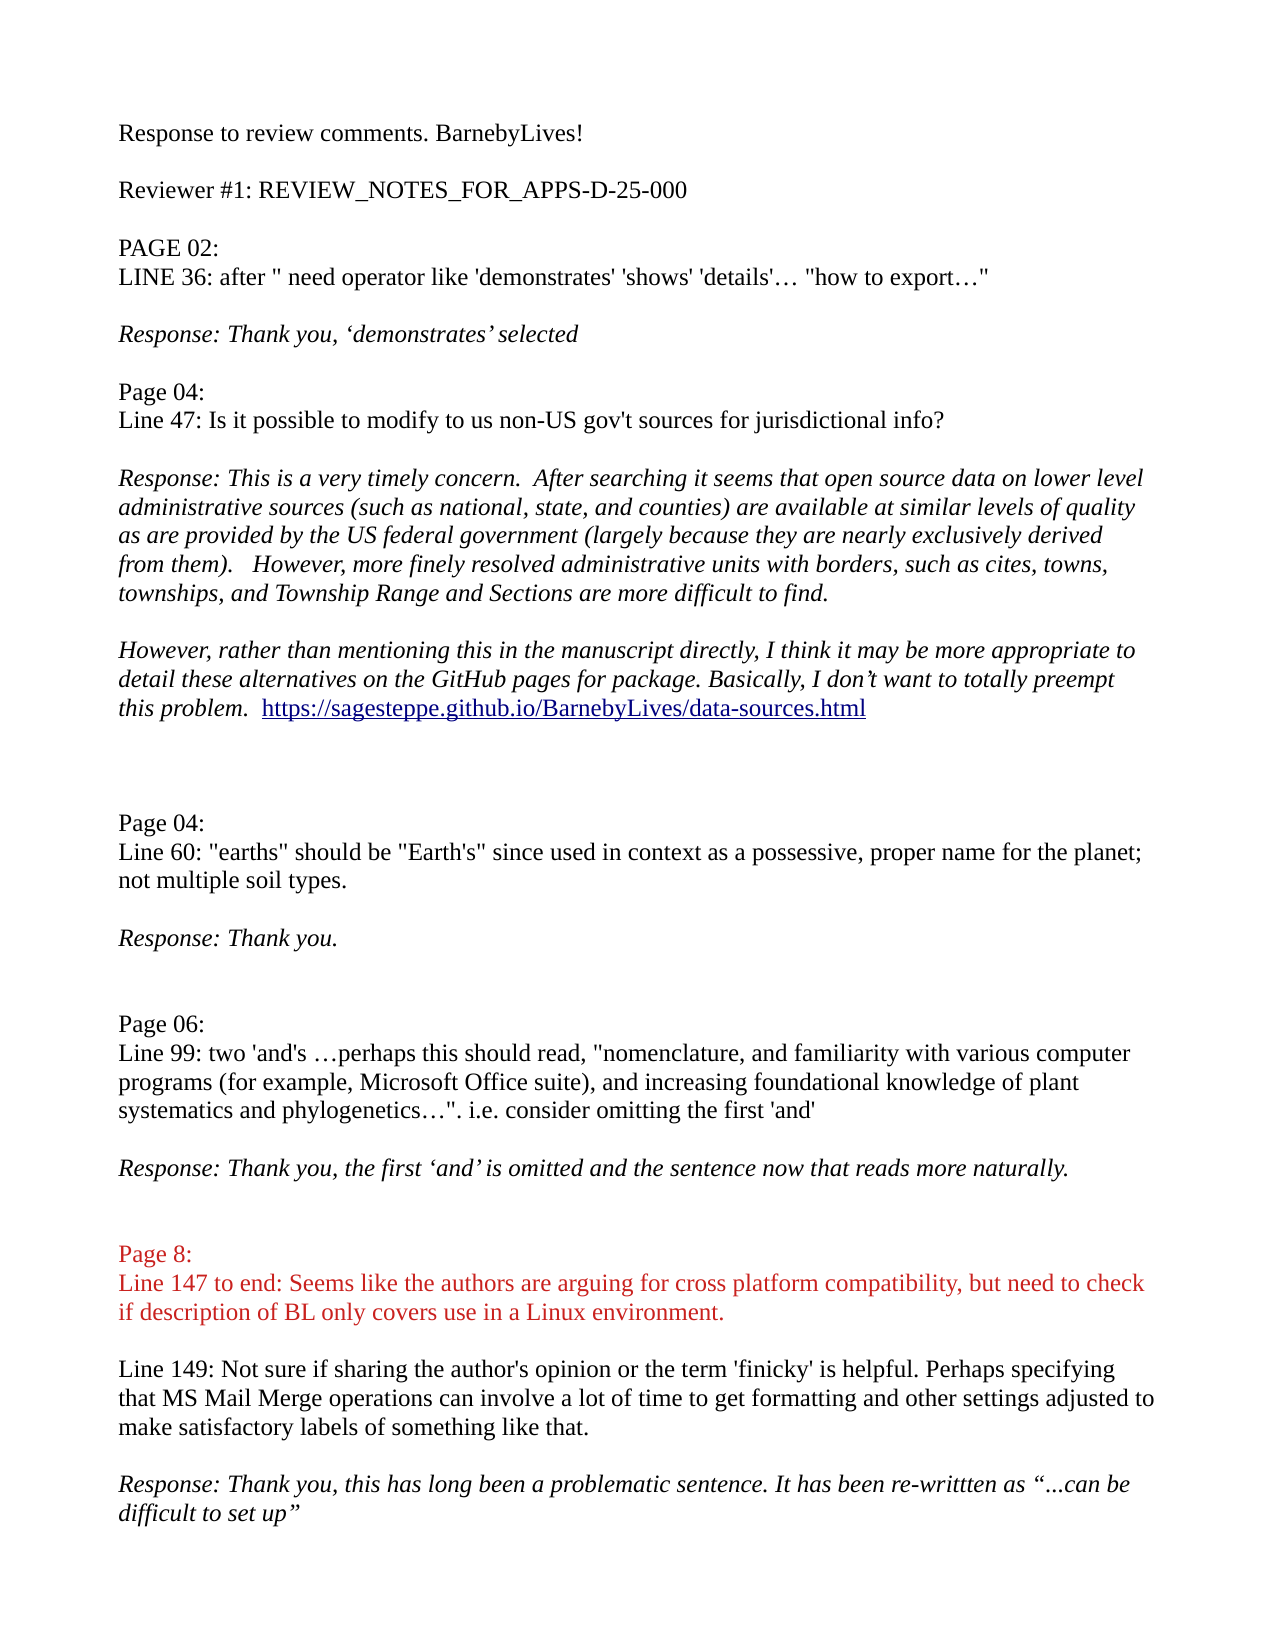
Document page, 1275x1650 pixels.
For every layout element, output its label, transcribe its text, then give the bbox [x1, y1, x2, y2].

text Response: This is a very timely concern. After searching it seems that open source data on lower level administrative sources (such as national, state, and counties) are available at similar levels of quality as are provided by the US federal government (largely because they are nearly exclusively derived from them). However, more finely resolved administrative units with borders, such as cites, towns, townships, and Township Range and Sections are more difficult to find. [118, 463, 1157, 607]
text Response: Thank you, this has long been a problematic sentence. It has been re-writtten as “...can be difficult to set up” [118, 1469, 1157, 1527]
text Page 04: Line 60: "earths" should be "Earth's" since used in context as a possessive, proper name for the planet; not multiple soil types. [118, 751, 1157, 894]
text However, rather than mentioning this in the manuscript directly, I think it may be more appropriate to detail these alternatives on the GitHub pages for package. Basically, I don’t want to totally preempt this problem. https://sagesteppe.github.io/BarnebyLives/data-sources.html [118, 636, 1157, 722]
text Response: Thank you, ‘demonstrates’ selected Page 04: Line 47: Is it possible to modify to us non-US gov't sources for jurisdictional info? [118, 319, 1157, 434]
text Response: Thank you. [118, 923, 1157, 952]
text Reviewer #1: REVIEW_NOTES_FOR_APPS-D-25-000 PAGE 02: LINE 36: after " need operator like 'demonstrates' 'shows' 'details'… "how to export…" [118, 176, 1157, 291]
text Response to review comments. BarnebyLives! [118, 118, 1157, 147]
text Page 06: Line 99: two 'and's …perhaps this should read, "nomenclature, and familiarity with various computer programs (for example, Microsoft Office suite), and increasing foundational knowledge of plant systematics and phylogenetics…". i.e. consider omitting the first 'and' [118, 952, 1157, 1124]
text Response: Thank you, the first ‘and’ is omitted and the sentence now that reads more naturally. [118, 1153, 1157, 1182]
text Page 8: Line 147 to end: Seems like the authors are arguing for cross platform compatibility, but need to check if description of BL only covers use in a Linux environment. Line 149: Not sure if sharing the author's opinion or the term 'finicky' is helpful. Perhaps specifying that MS Mail Merge operations can involve a lot of time to get formatting and other settings adjusted to make satisfactory labels of something like that. [118, 1182, 1157, 1441]
